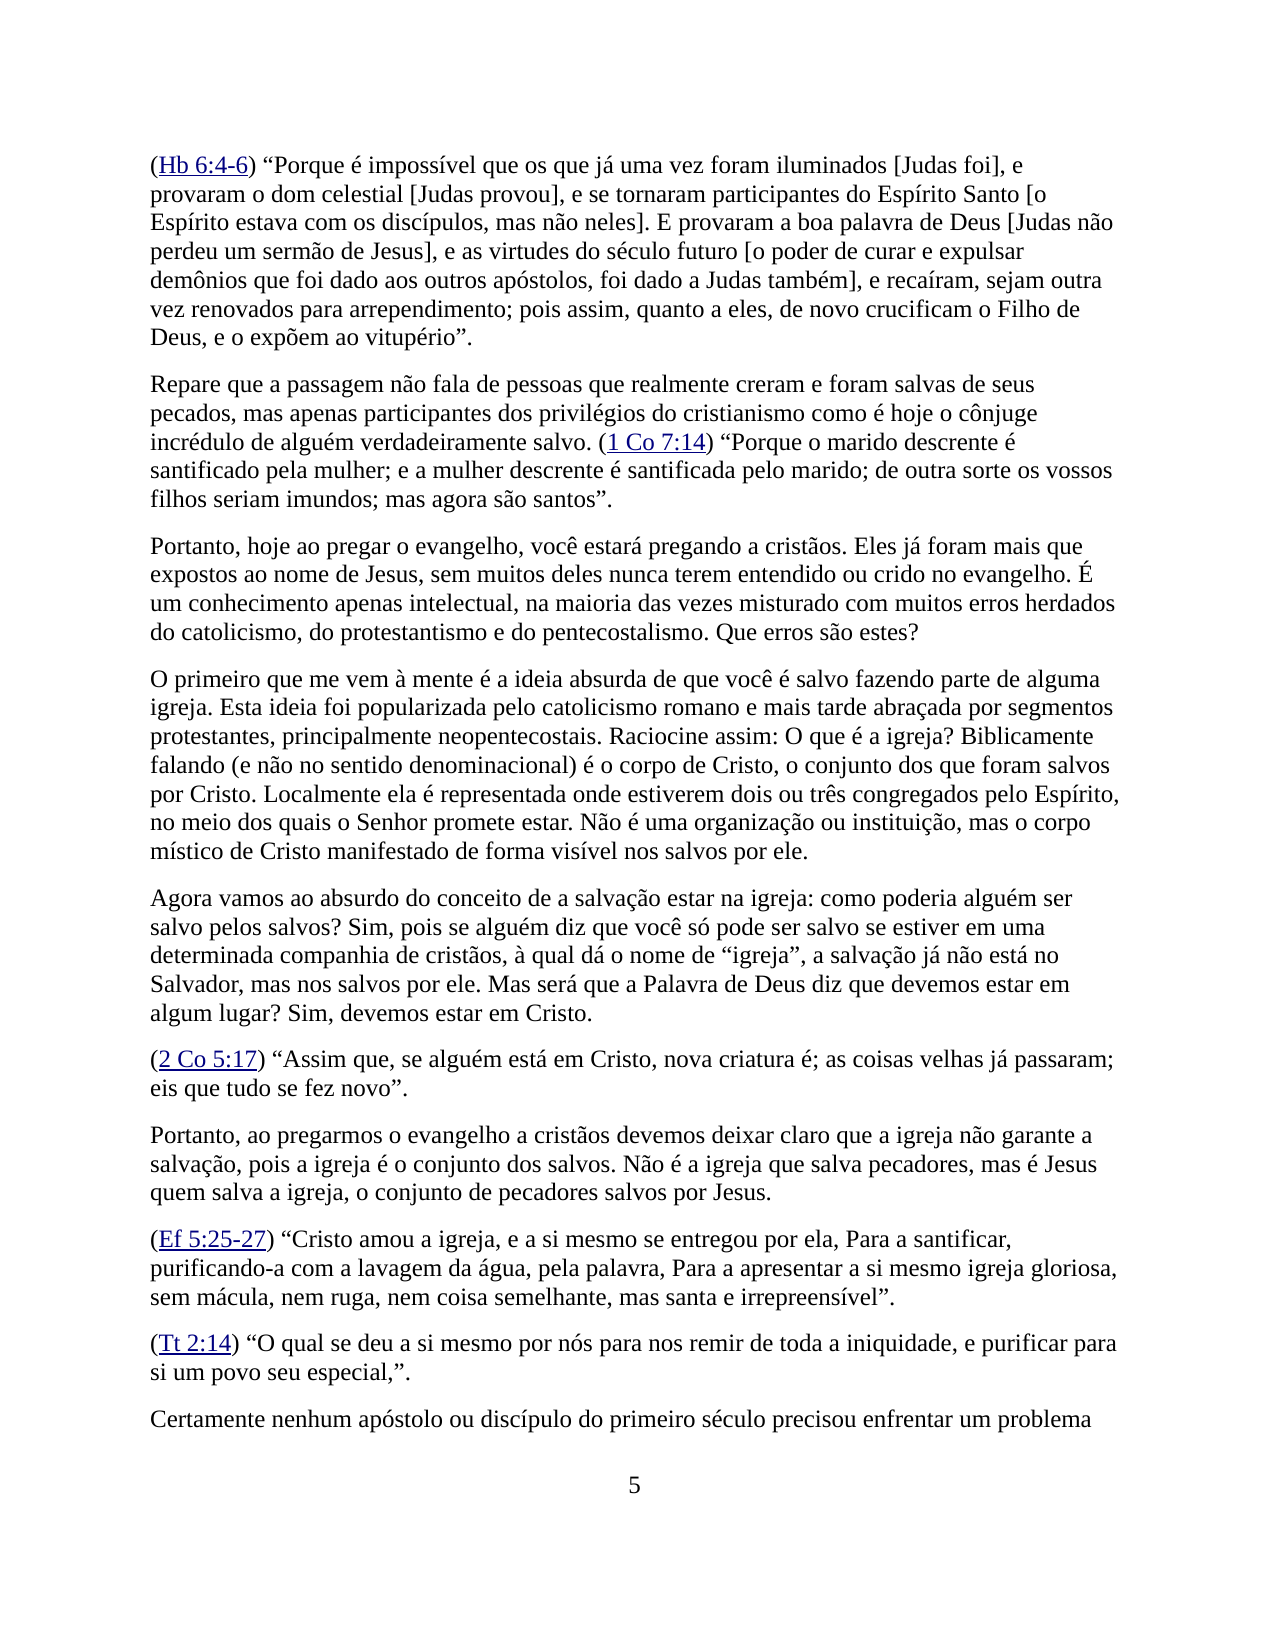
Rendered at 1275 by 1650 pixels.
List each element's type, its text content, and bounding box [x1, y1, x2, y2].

text (Ef 5:25-27) “Cristo amou a igreja, e a si mesmo se entregou por ela, Para a santificar, purificando-a com a lavagem da água, pela palavra, Para a apresentar a si mesmo igreja gloriosa, sem mácula, nem ruga, nem coisa semelhante, mas santa e irrepreensível”. [150, 1224, 1125, 1310]
text (Hb 6:4-6) “Porque é impossível que os que já uma vez foram iluminados [Judas foi], e provaram o dom celestial [Judas provou], e se tornaram participantes do Espírito Santo [o Espírito estava com os discípulos, mas não neles]. E provaram a boa palavra de Deus [Judas não perdeu um sermão de Jesus], e as virtudes do século futuro [o poder de curar e expulsar demônios que foi dado aos outros apóstolos, foi dado a Judas também], e recaíram, sejam outra vez renovados para arrependimento; pois assim, quanto a eles, de novo crucificam o Filho de Deus, e o expõem ao vitupério”. [150, 150, 1125, 351]
text Portanto, ao pregarmos o evangelho a cristãos devemos deixar claro que a igreja não garante a salvação, pois a igreja é o conjunto dos salvos. Não é a igreja que salva pecadores, mas é Jesus quem salva a igreja, o conjunto de pecadores salvos por Jesus. [150, 1120, 1125, 1206]
text Portanto, hoje ao pregar o evangelho, você estará pregando a cristãos. Eles já foram mais que expostos ao nome de Jesus, sem muitos deles nunca terem entendido ou crido no evangelho. É um conhecimento apenas intelectual, na maioria das vezes misturado com muitos erros herdados do catolicismo, do protestantismo e do pentecostalismo. Que erros são estes? [150, 531, 1125, 646]
text (2 Co 5:17) “Assim que, se alguém está em Cristo, nova criatura é; as coisas velhas já passaram; eis que tudo se fez novo”. [150, 1044, 1125, 1102]
text Repare que a passagem não fala de pessoas que realmente creram e foram salvas de seus pecados, mas apenas participantes dos privilégios do cristianismo como é hoje o cônjuge incrédulo de alguém verdadeiramente salvo. (1 Co 7:14) “Porque o marido descrente é santificado pela mulher; e a mulher descrente é santificada pelo marido; de outra sorte os vossos filhos seriam imundos; mas agora são santos”. [150, 369, 1125, 513]
text O primeiro que me vem à mente é a ideia absurda de que você é salvo fazendo parte de alguma igreja. Esta ideia foi popularizada pelo catolicismo romano e mais tarde abraçada por segmentos protestantes, principalmente neopentecostais. Raciocine assim: O que é a igreja? Biblicamente falando (e não no sentido denominacional) é o corpo de Cristo, o conjunto dos que foram salvos por Cristo. Localmente ela é representada onde estiverem dois ou três congregados pelo Espírito, no meio dos quais o Senhor promete estar. Não é uma organização ou instituição, mas o corpo místico de Cristo manifestado de forma visível nos salvos por ele. [150, 664, 1125, 865]
text Certamente nenhum apóstolo ou discípulo do primeiro século precisou enfrentar um problema [150, 1404, 1125, 1432]
text Agora vamos ao absurdo do conceito de a salvação estar na igreja: como poderia alguém ser salvo pelos salvos? Sim, pois se alguém diz que você só pode ser salvo se estiver em uma determinada companhia de cristãos, à qual dá o nome de “igreja”, a salvação já não está no Salvador, mas nos salvos por ele. Mas será que a Palavra de Deus diz que devemos estar em algum lugar? Sim, devemos estar em Cristo. [150, 883, 1125, 1027]
text (Tt 2:14) “O qual se deu a si mesmo por nós para nos remir de toda a iniquidade, e purificar para si um povo seu especial,”. [150, 1328, 1125, 1386]
